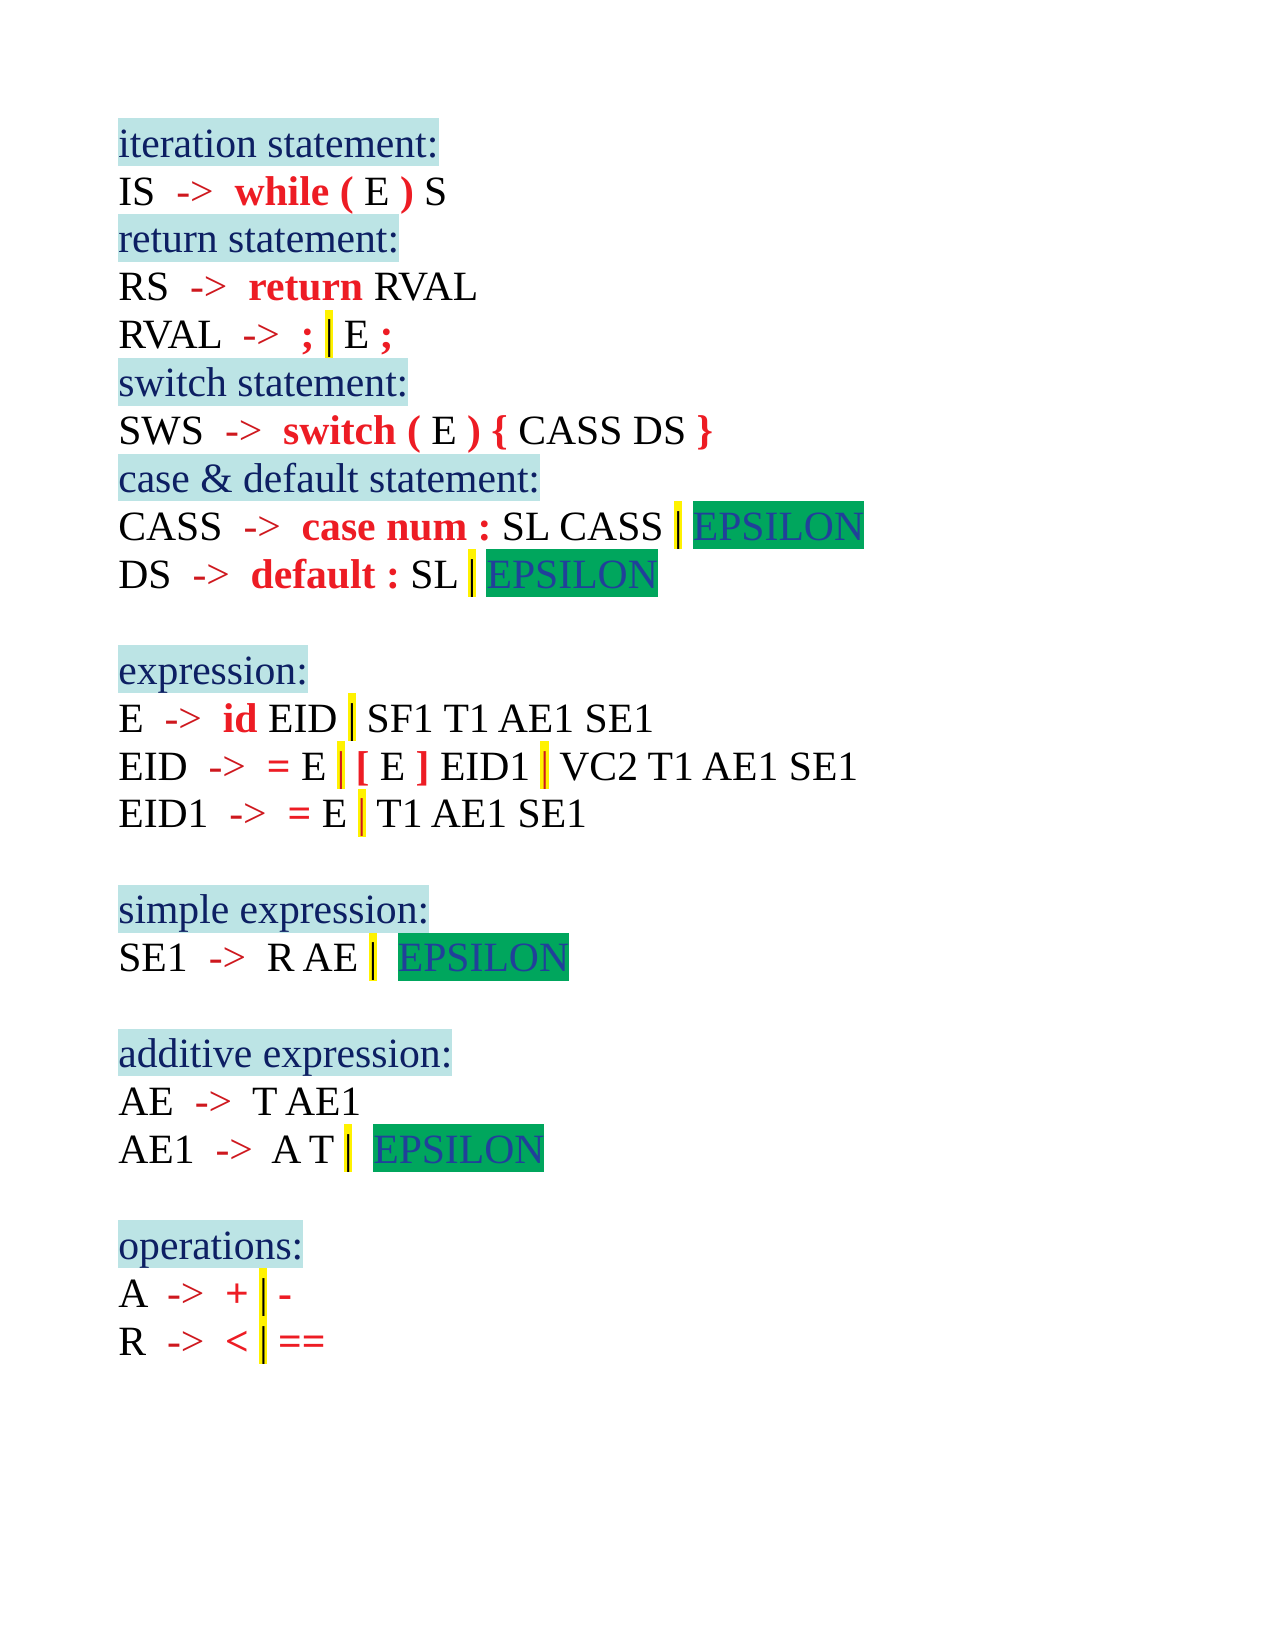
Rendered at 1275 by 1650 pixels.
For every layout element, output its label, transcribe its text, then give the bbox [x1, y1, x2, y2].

text AE -> T AE1 [118, 1076, 1157, 1124]
text R -> < | == [118, 1316, 1157, 1364]
text CASS -> case num : SL CASS | EPSILON [118, 501, 1157, 549]
text case & default statement: [118, 453, 1157, 501]
text DS -> default : SL | EPSILON [118, 549, 1157, 597]
text AE1 -> A T | EPSILON [118, 1124, 1157, 1172]
text RS -> return RVAL [118, 262, 1157, 310]
text iteration statement: [118, 118, 1157, 166]
text E -> id EID | SF1 T1 AE1 SE1 [118, 693, 1157, 741]
text switch statement: [118, 358, 1157, 406]
text RVAL -> ; | E ; [118, 310, 1157, 358]
text SWS -> switch ( E ) { CASS DS } [118, 406, 1157, 453]
text SE1 -> R AE | EPSILON [118, 933, 1157, 981]
text expression: [118, 645, 1157, 693]
text return statement: [118, 214, 1157, 262]
text EID -> = E | [ E ] EID1 | VC2 T1 AE1 SE1 [118, 741, 1157, 789]
text A -> + | - [118, 1268, 1157, 1316]
text operations: [118, 1220, 1157, 1268]
text EID1 -> = E | T1 AE1 SE1 [118, 789, 1157, 837]
text IS -> while ( E ) S [118, 166, 1157, 214]
text additive expression: [118, 1028, 1157, 1076]
text simple expression: [118, 885, 1157, 933]
